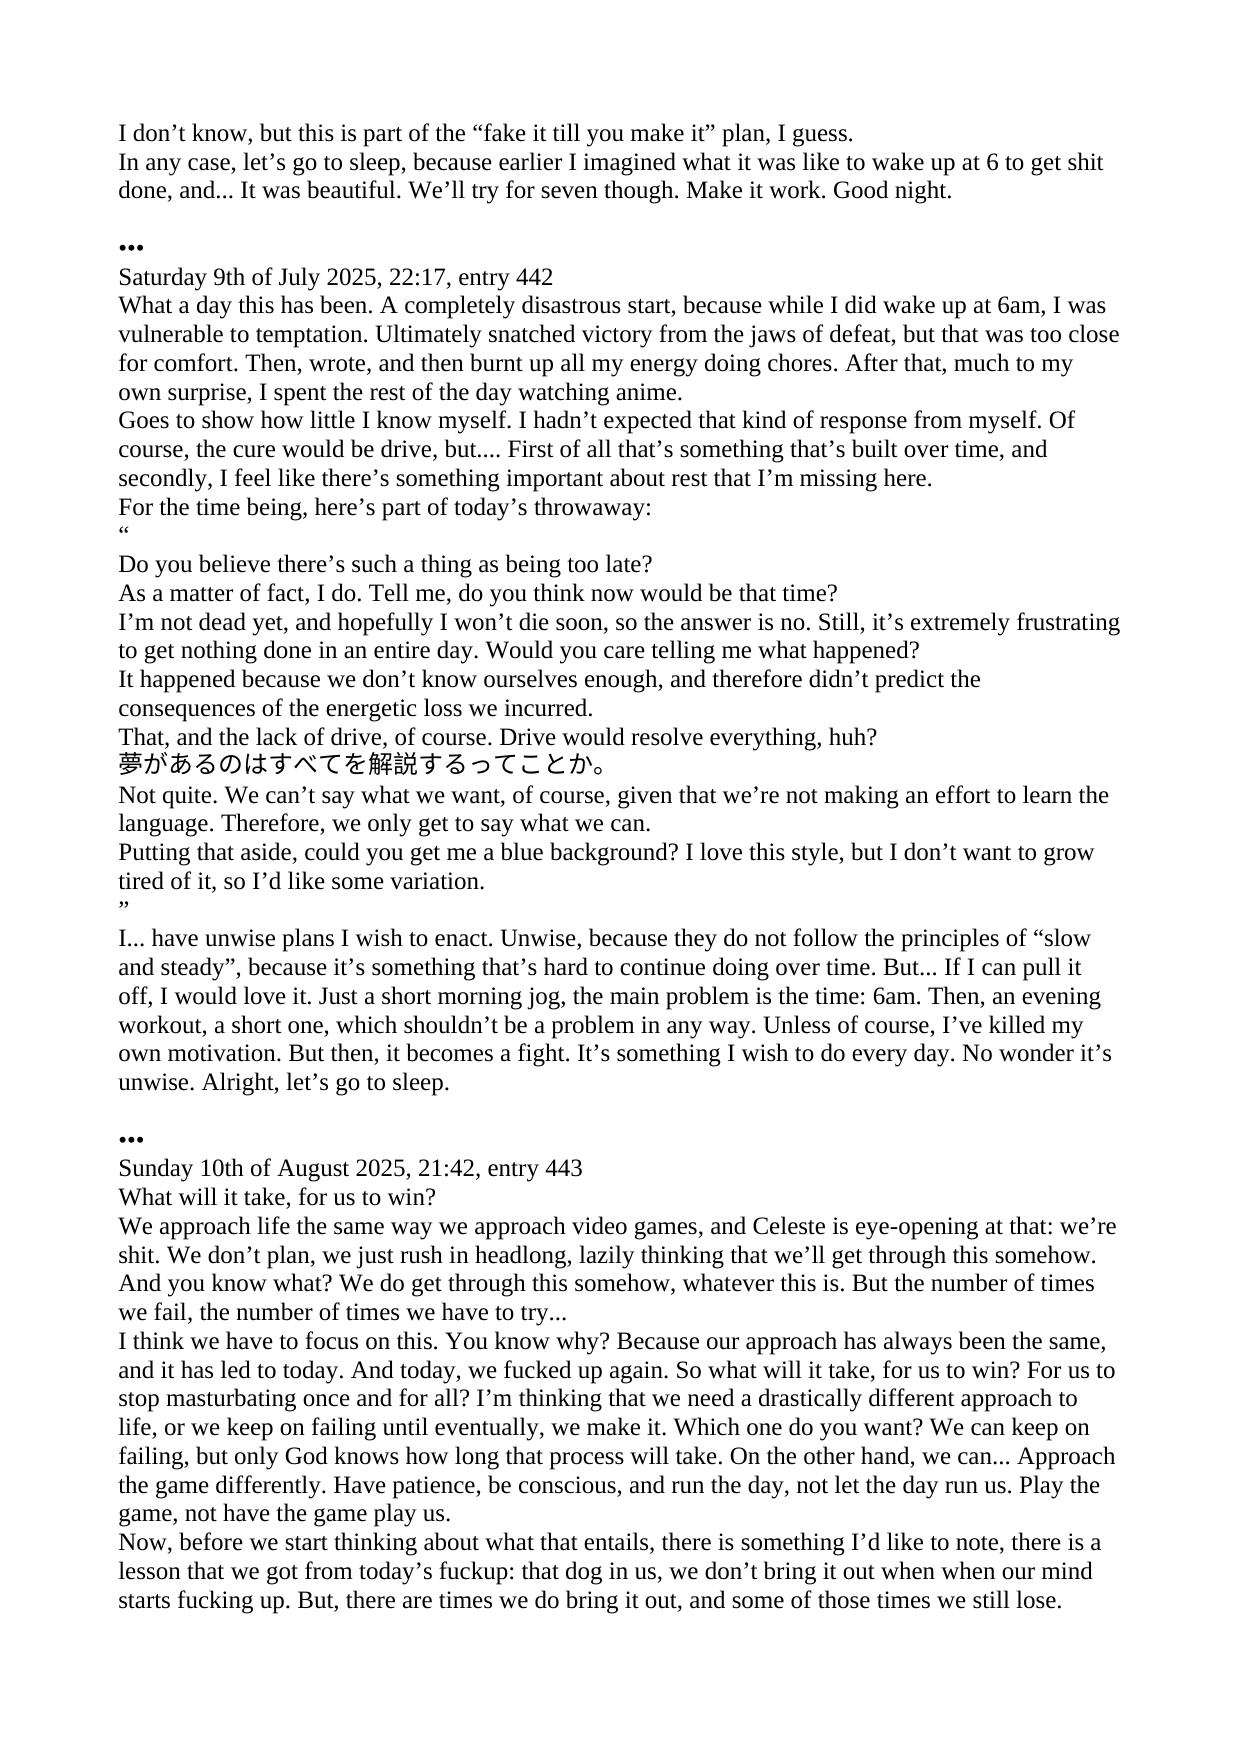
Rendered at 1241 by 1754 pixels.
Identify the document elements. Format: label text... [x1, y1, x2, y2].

text ••• [118, 233, 1122, 262]
text I think we have to focus on this. You know why? Because our approach has always been the same, and it has led to today. And today, we fucked up again. So what will it take, for us to win? For us to stop masturbating once and for all? I’m thinking that we need a drastically different approach to life, or we keep on failing until eventually, we make it. Which one do you want? We can keep on failing, but only God knows how long that process will take. On the other hand, we can... Approach the game differently. Have patience, be conscious, and run the day, not let the day run us. Play the game, not have the game play us. [118, 1326, 1122, 1527]
text What will it take, for us to win? [118, 1182, 1122, 1211]
text I... have unwise plans I wish to enact. Unwise, because they do not follow the principles of “slow and steady”, because it’s something that’s hard to continue doing over time. But... If I can pull it off, I would love it. Just a short morning jog, the main problem is the time: 6am. Then, an evening workout, a short one, which shouldn’t be a problem in any way. Unless of course, I’ve killed my own motivation. But then, it becomes a fight. It’s something I wish to do every day. No wonder it’s unwise. Alright, let’s go to sleep. [118, 923, 1122, 1096]
text ••• [118, 1125, 1122, 1153]
text What a day this has been. A completely disastrous start, because while I did wake up at 6am, I was vulnerable to temptation. Ultimately snatched victory from the jaws of defeat, but that was too close for comfort. Then, wrote, and then burnt up all my energy doing chores. After that, much to my own surprise, I spent the rest of the day watching anime. [118, 291, 1122, 406]
text I’m not dead yet, and hopefully I won’t die soon, so the answer is no. Still, it’s extremely frustrating to get nothing done in an entire day. Would you care telling me what happened? [118, 607, 1122, 664]
text ” [118, 895, 1122, 923]
text That, and the lack of drive, of course. Drive would resolve everything, huh? [118, 722, 1122, 751]
text It happened because we don’t know ourselves enough, and therefore didn’t predict the consequences of the energetic loss we incurred. [118, 664, 1122, 722]
text I don’t know, but this is part of the “fake it till you make it” plan, I guess. [118, 118, 1122, 147]
text “ [118, 521, 1122, 549]
text Saturday 9th of July 2025, 22:17, entry 442 [118, 262, 1122, 291]
text For the time being, here’s part of today’s throwaway: [118, 492, 1122, 521]
text Sunday 10th of August 2025, 21:42, entry 443 [118, 1153, 1122, 1182]
text Putting that aside, could you get me a blue background? I love this style, but I don’t want to grow tired of it, so I’d like some variation. [118, 837, 1122, 895]
text We approach life the same way we approach video games, and Celeste is eye-opening at that: we’re shit. We don’t plan, we just rush in headlong, lazily thinking that we’ll get through this somehow. And you know what? We do get through this somehow, whatever this is. But the number of times we fail, the number of times we have to try... [118, 1211, 1122, 1326]
text Do you believe there’s such a thing as being too late? [118, 549, 1122, 578]
text In any case, let’s go to sleep, because earlier I imagined what it was like to wake up at 6 to get shit done, and... It was beautiful. We’ll try for seven though. Make it work. Good night. [118, 147, 1122, 204]
text 夢があるのはすべてを解説するってことか。 [118, 751, 1122, 780]
text Goes to show how little I know myself. I hadn’t expected that kind of response from myself. Of course, the cure would be drive, but.... First of all that’s something that’s built over time, and secondly, I feel like there’s something important about rest that I’m missing here. [118, 406, 1122, 492]
text Now, before we start thinking about what that entails, there is something I’d like to note, there is a lesson that we got from today’s fuckup: that dog in us, we don’t bring it out when when our mind starts fucking up. But, there are times we do bring it out, and some of those times we still lose. [118, 1527, 1122, 1613]
text Not quite. We can’t say what we want, of course, given that we’re not making an effort to learn the language. Therefore, we only get to say what we can. [118, 780, 1122, 837]
text As a matter of fact, I do. Tell me, do you think now would be that time? [118, 578, 1122, 607]
